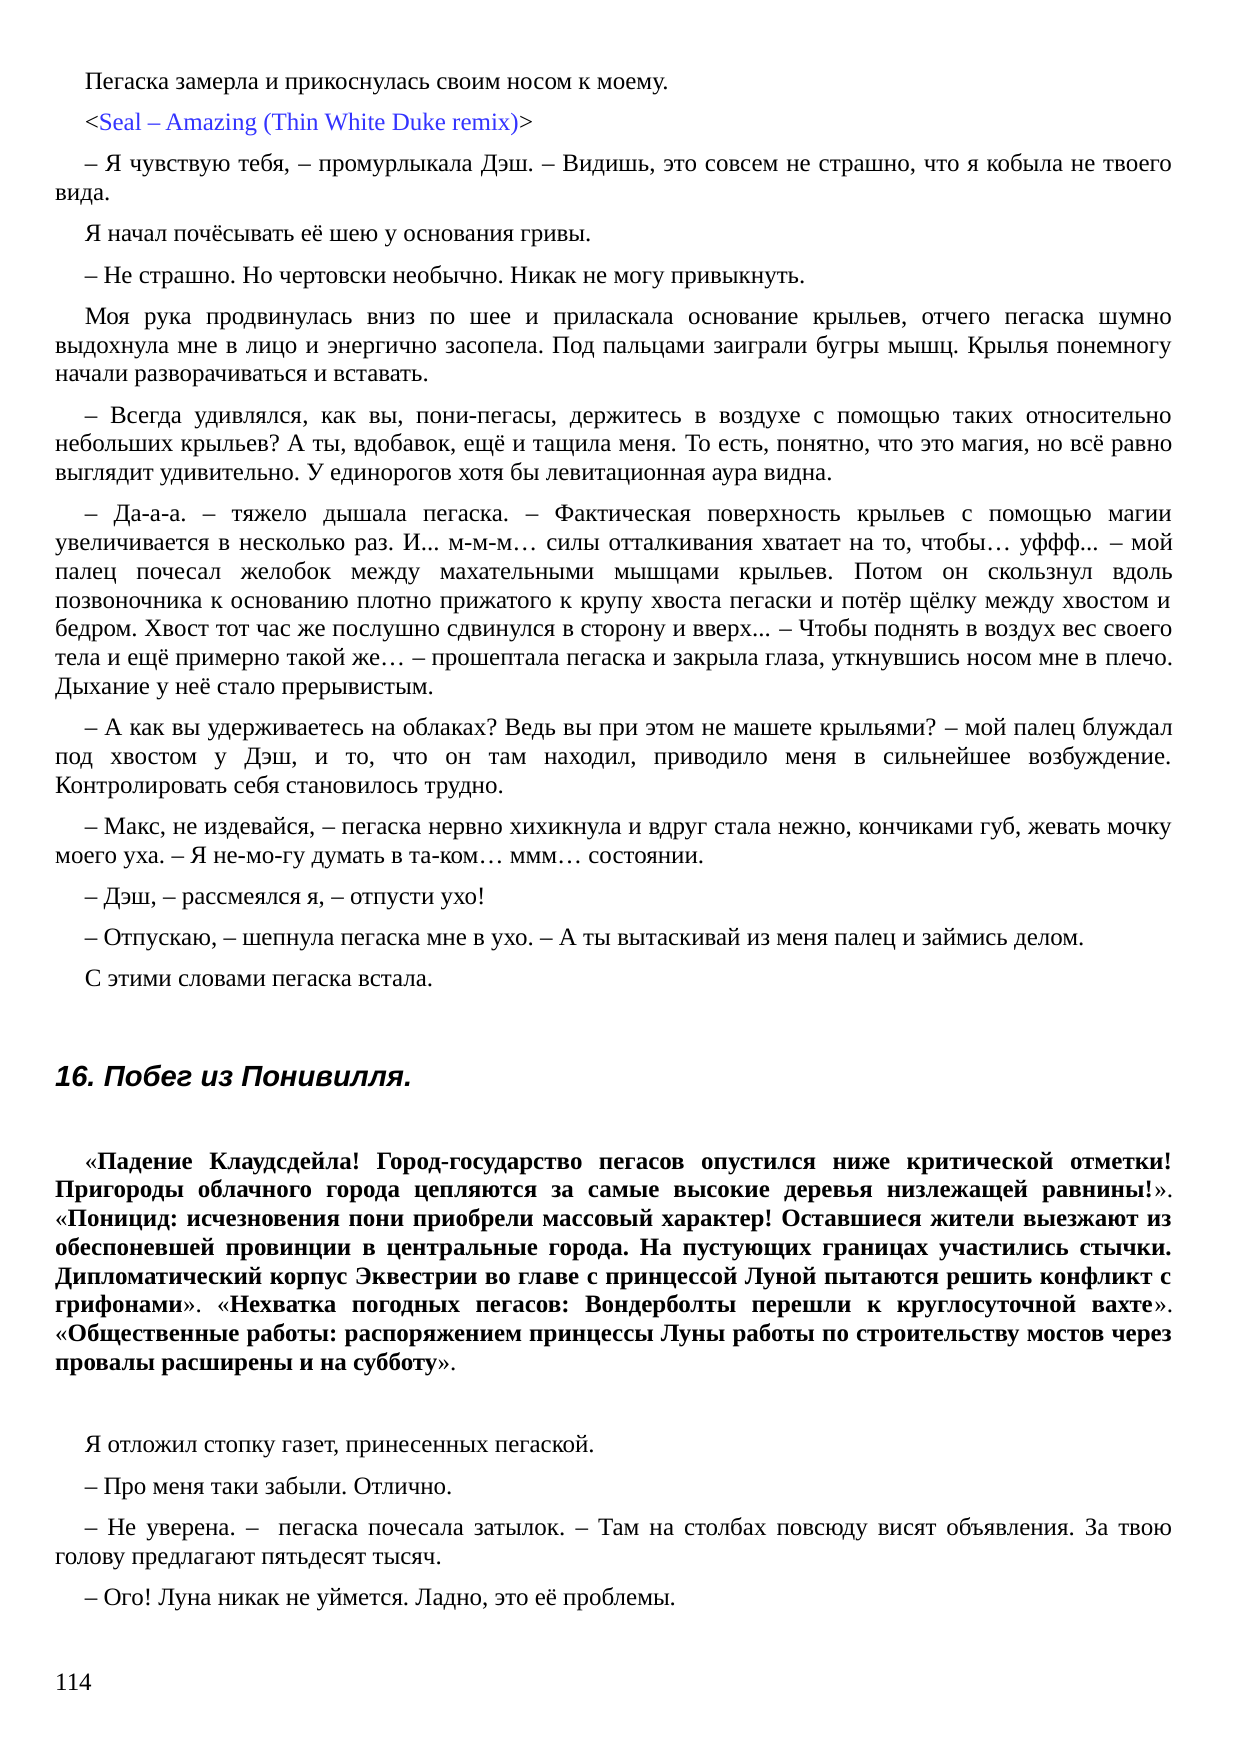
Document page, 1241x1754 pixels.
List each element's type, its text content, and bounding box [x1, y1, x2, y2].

subtitle 16. Побег из Понивилля. [55, 1058, 1173, 1092]
text – Дэш, – рассмеялся я, – отпусти ухо! [55, 881, 1173, 910]
text – Отпускаю, – шепнула пегаска мне в ухо. – А ты вытаскивай из меня палец и займись делом. [55, 922, 1173, 951]
text – А как вы удерживаетесь на облаках? Ведь вы при этом не машете крыльями? – мой палец блуждал под хвостом у Дэш, и то, что он там находил, приводило меня в сильнейшее возбуждение. Контролировать себя становилось трудно. [55, 712, 1173, 798]
text С этими словами пегаска встала. [55, 963, 1173, 992]
text – Всегда удивлялся, как вы, пони-пегасы, держитесь в воздухе с помощью таких относительно небольших крыльев? А ты, вдобавок, ещё и тащила меня. То есть, понятно, что это магия, но всё равно выглядит удивительно. У единорогов хотя бы левитационная аура видна. [55, 400, 1173, 486]
text Я начал почёсывать её шею у основания гривы. [55, 218, 1173, 247]
text – Не уверена. – пегаска почесала затылок. – Там на столбах повсюду висят объявления. За твою голову предлагают пятьдесят тысяч. [55, 1512, 1173, 1569]
text – Да-а-а. – тяжело дышала пегаска. – Фактическая поверхность крыльев с помощью магии увеличивается в несколько раз. И... м-м-м… силы отталкивания хватает на то, чтобы… уффф... – мой палец почесал желобок между махательными мышцами крыльев. Потом он скользнул вдоль позвоночника к основанию плотно прижатого к крупу хвоста пегаски и потёр щёлку между хвостом и бедром. Хвост тот час же послушно сдвинулся в сторону и вверх... – Чтобы поднять в воздух вес своего тела и ещё примерно такой же… – прошептала пегаска и закрыла глаза, уткнувшись носом мне в плечо. Дыхание у неё стало прерывистым. [55, 498, 1173, 700]
text – Я чувствую тебя, – промурлыкала Дэш. – Видишь, это совсем не страшно, что я кобыла не твоего вида. [55, 148, 1173, 206]
text <Seal – Amazing (Thin White Duke remix)> [55, 107, 1173, 136]
text Я отложил стопку газет, принесенных пегаской. [55, 1429, 1173, 1458]
text Пегаска замерла и прикоснулась своим носом к моему. [55, 66, 1173, 95]
text Моя рука продвинулась вниз по шее и приласкала основание крыльев, отчего пегаска шумно выдохнула мне в лицо и энергично засопела. Под пальцами заиграли бугры мышц. Крылья понемногу начали разворачиваться и вставать. [55, 301, 1173, 387]
text «Падение Клаудсдейла! Город-государство пегасов опустился ниже критической отметки! Пригороды облачного города цепляются за самые высокие деревья низлежащей равнины!». «Поницид: исчезновения пони приобрели массовый характер! Оставшиеся жители выезжают из обеспоневшей провинции в центральные города. На пустующих границах участились стычки. Дипломатический корпус Эквестрии во главе с принцессой Луной пытаются решить конфликт с грифонами». «Нехватка погодных пегасов: Вондерболты перешли к круглосуточной вахте». «Общественные работы: распоряжением принцессы Луны работы по строительству мостов через провалы расширены и на субботу». [55, 1146, 1173, 1376]
text – Не страшно. Но чертовски необычно. Никак не могу привыкнуть. [55, 260, 1173, 288]
text – Про меня таки забыли. Отлично. [55, 1471, 1173, 1499]
text – Макс, не издевайся, – пегаска нервно хихикнула и вдруг стала нежно, кончиками губ, жевать мочку моего уха. – Я не-мо-гу думать в та-ком… ммм… состоянии. [55, 811, 1173, 868]
text – Ого! Луна никак не уймется. Ладно, это её проблемы. [55, 1582, 1173, 1611]
